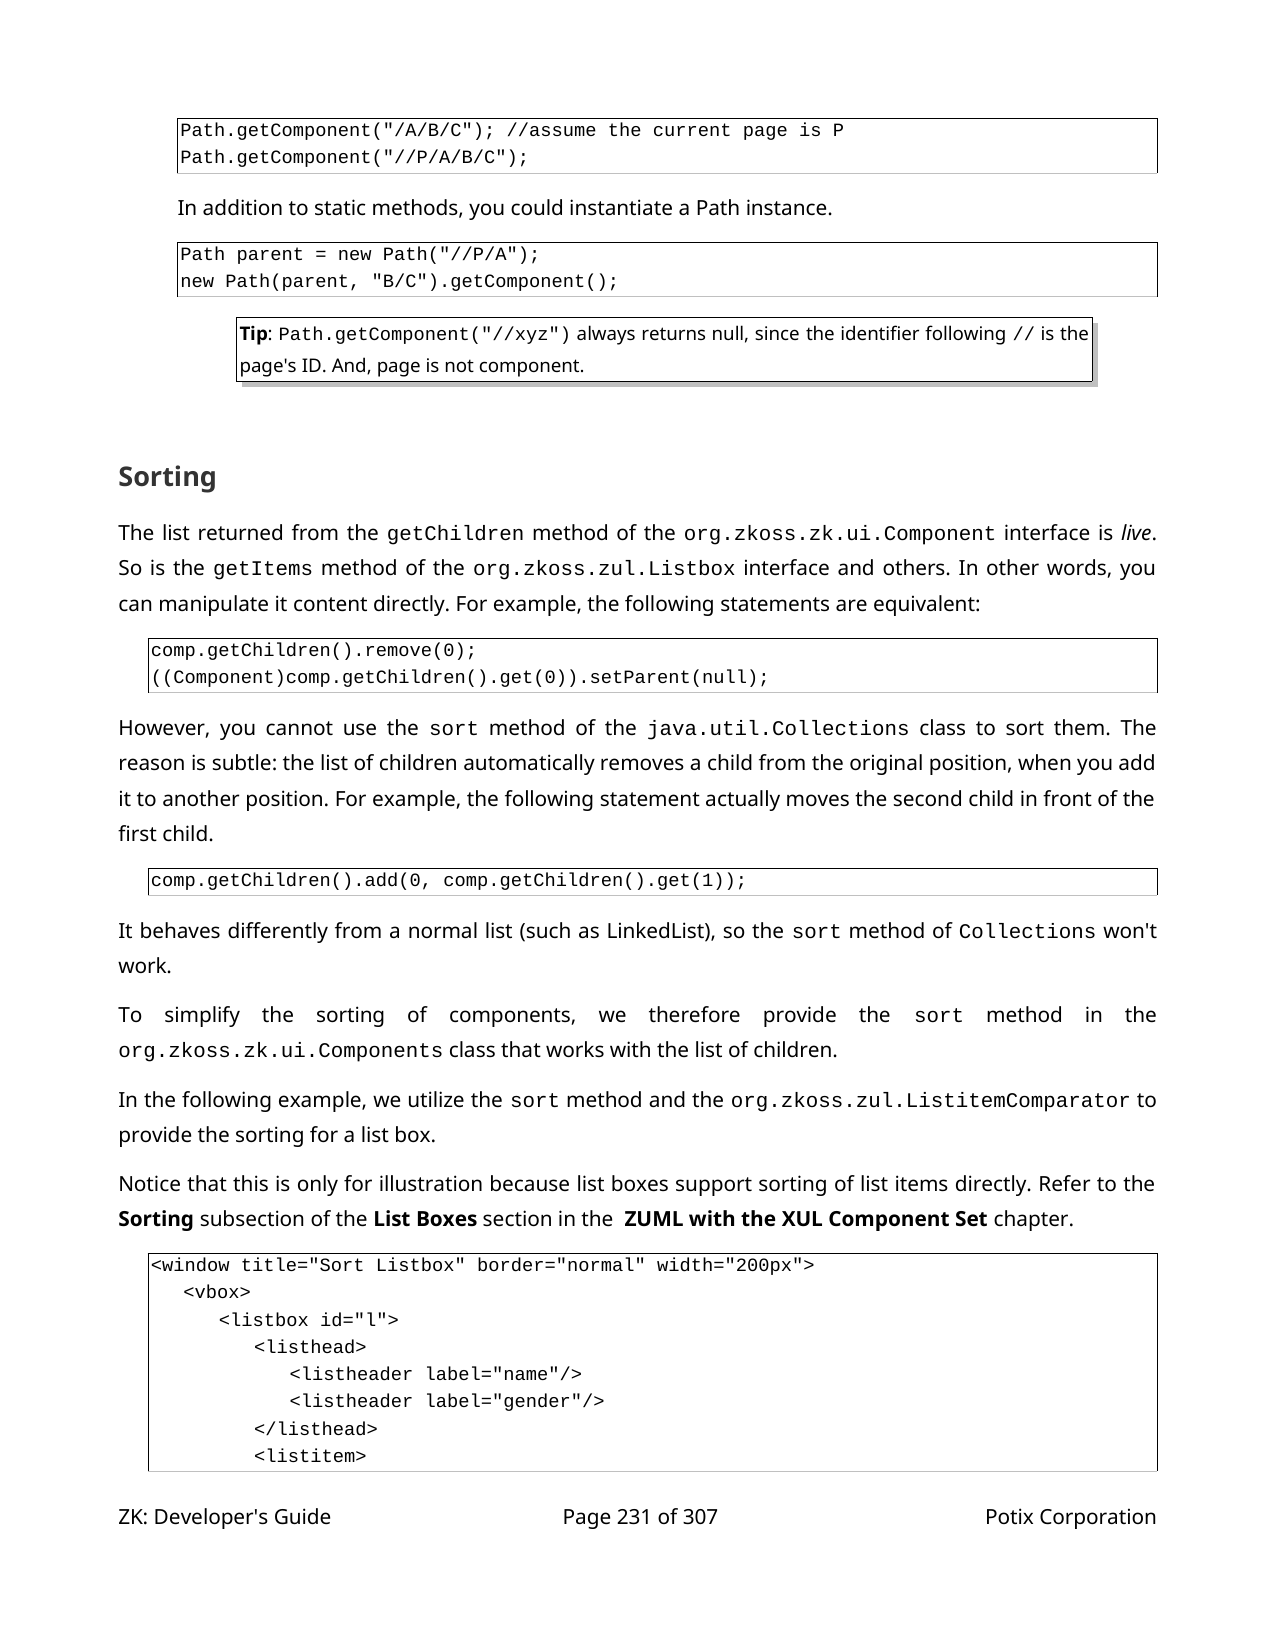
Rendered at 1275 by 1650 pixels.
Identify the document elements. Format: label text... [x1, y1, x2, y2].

text ((Component)comp.getChildren().get(0)).setParent(null); [149, 665, 1157, 692]
text <listheader label="name"/> [149, 1362, 1157, 1386]
text <window title="Sort Listbox" border="normal" width="200px"> [149, 1254, 1157, 1277]
text It behaves differently from a normal list (such as LinkedList), so the sort method of Collections won't work. [118, 916, 1157, 979]
text <vbox> [149, 1280, 1157, 1305]
text Path.getComponent("//P/A/B/C"); [178, 145, 1157, 173]
text In addition to static methods, you could instantiate a Path instance. [177, 193, 1157, 221]
text new Path(parent, "B/C").getComponent(); [178, 269, 1157, 296]
text To simplify the sorting of components, we therefore provide the sort method in the org.zkoss.zk.ui.Components class that works with the list of children. [118, 1000, 1157, 1064]
text <listheader label="gender"/> [149, 1389, 1157, 1413]
text <listitem> [149, 1443, 1157, 1471]
text Path.getComponent("/A/B/C"); //assume the current page is P [178, 119, 1157, 142]
text Tip: Path.getComponent("//xyz") always returns null, since the identifier following // is the page's ID. And, page is not component. [237, 318, 1092, 381]
text <listhead> [149, 1335, 1157, 1359]
text In the following example, we utilize the sort method and the org.zkoss.zul.ListitemComparator to provide the sorting for a list box. [118, 1085, 1157, 1148]
subtitle Sorting [118, 458, 1157, 494]
text <listbox id="l"> [149, 1308, 1157, 1332]
text comp.getChildren().remove(0); [149, 639, 1157, 662]
text </listhead> [149, 1416, 1157, 1441]
text The list returned from the getChildren method of the org.zkoss.zk.ui.Component interface is live. So is the getItems method of the org.zkoss.zul.Listbox interface and others. In other words, you can manipulate it content directly. For example, the following statements are equivalent: [118, 518, 1157, 617]
text Notice that this is only for illustration because list boxes support sorting of list items directly. Refer to the Sorting subsection of the List Boxes section in the ZUML with the XUL Component Set chapter. [118, 1169, 1157, 1233]
text comp.getChildren().add(0, comp.getChildren().get(1)); [149, 869, 1157, 895]
text However, you cannot use the sort method of the java.util.Collections class to sort them. The reason is subtle: the list of children automatically removes a child from the original position, when you add it to another position. For example, the following statement actually moves the second child in front of the first child. [118, 713, 1157, 847]
text Path parent = new Path("//P/A"); [178, 243, 1157, 266]
